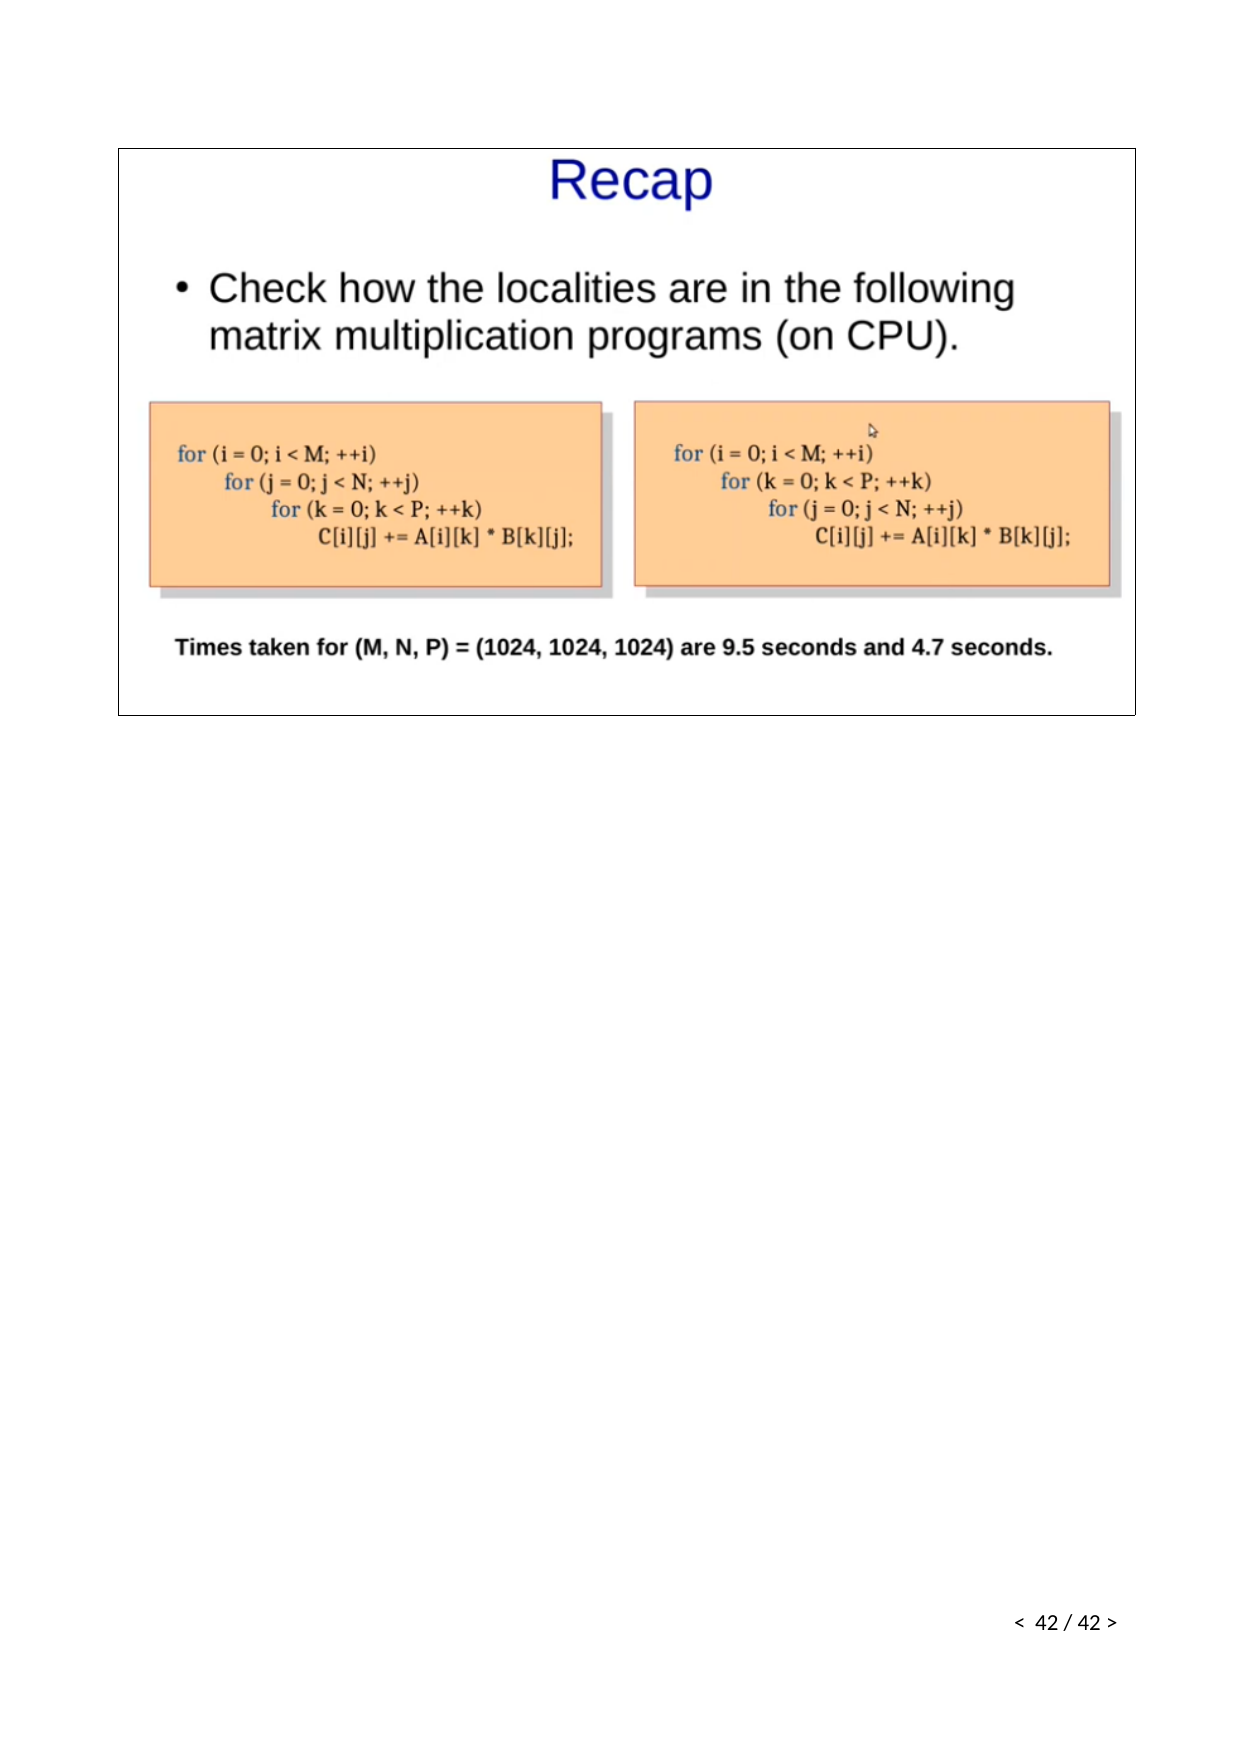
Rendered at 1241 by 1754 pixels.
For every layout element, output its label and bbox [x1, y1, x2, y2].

picture [121, 150, 1132, 712]
